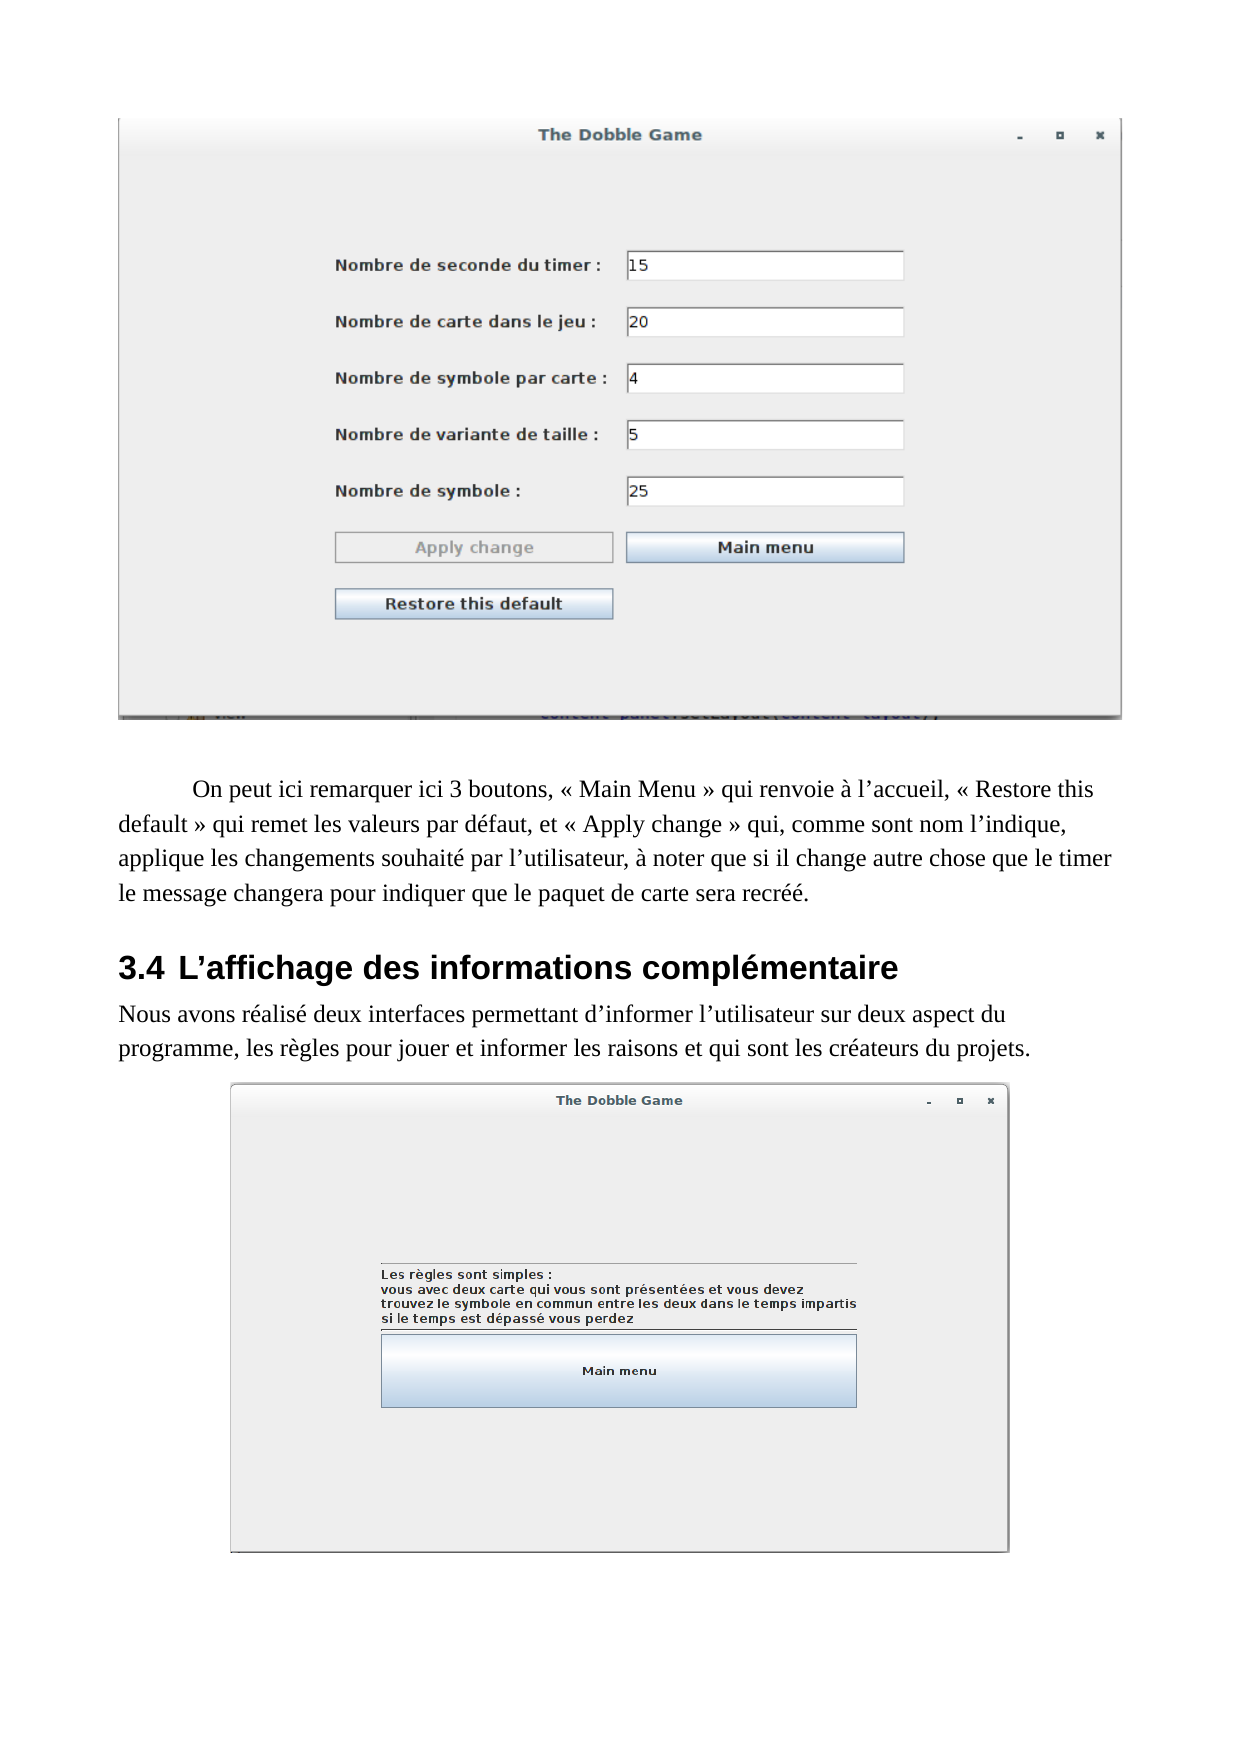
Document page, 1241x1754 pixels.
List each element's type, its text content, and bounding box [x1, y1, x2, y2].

subtitle L’affichage des informations complémentaire [118, 948, 1122, 986]
text Nous avons réalisé deux interfaces permettant d’informer l’utilisateur sur deux aspect du programme, les règles pour jouer et informer les raisons et qui sont les créateurs du projets. [118, 999, 1122, 1062]
picture [118, 118, 1123, 720]
text On peut ici remarquer ici 3 boutons, « Main Menu » qui renvoie à l’accueil, « Restore this default » qui remet les valeurs par défaut, et « Apply change » qui, comme sont nom l’indique, applique les changements souhaité par l’utilisateur, à noter que si il change autre chose que le timer le message changera pour indiquer que le paquet de carte sera recréé. [118, 774, 1122, 907]
picture [230, 1082, 1010, 1553]
